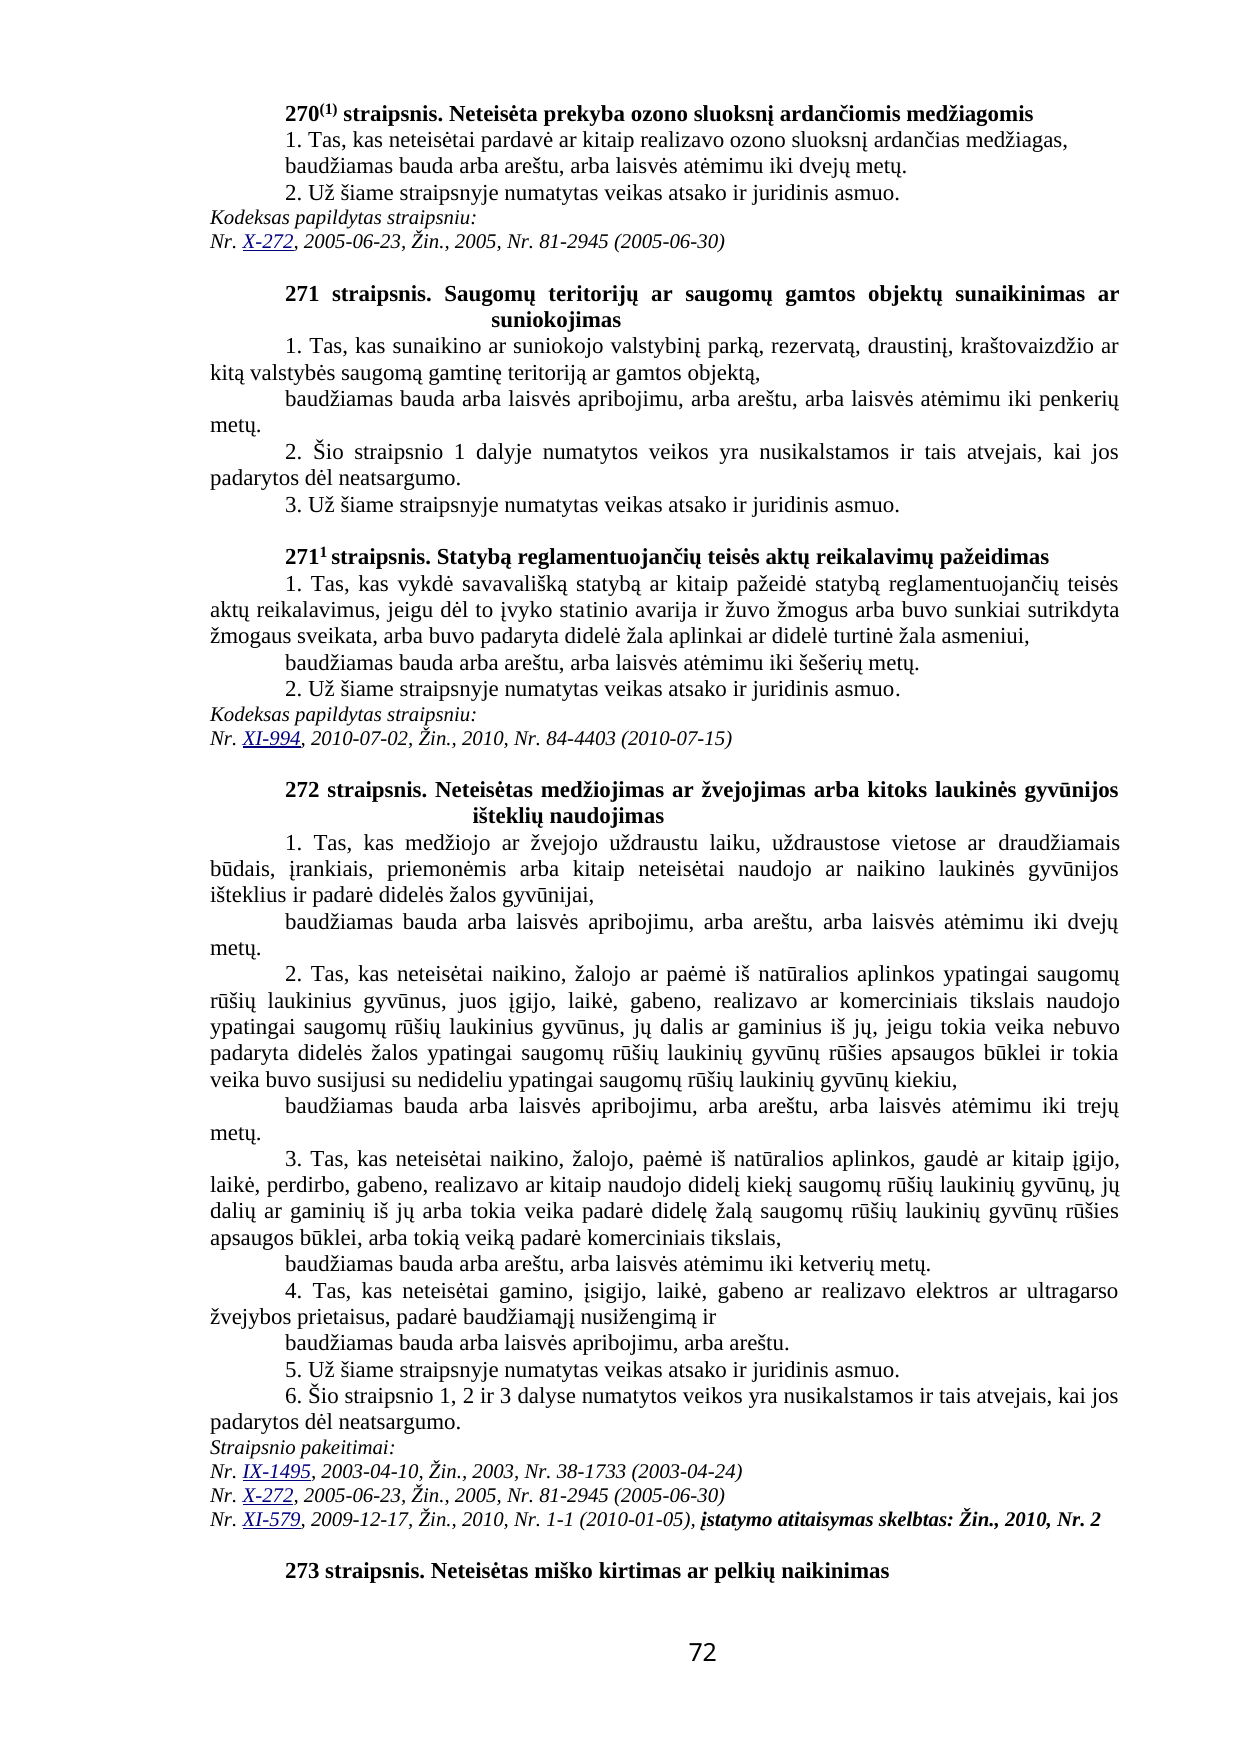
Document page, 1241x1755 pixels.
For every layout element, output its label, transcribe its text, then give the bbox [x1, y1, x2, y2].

text 6. Šio straipsnio 1, 2 ir 3 dalyse numatytos veikos yra nusikalstamos ir tais atvejais, kai jos padarytos dėl neatsargumo. [210, 1382, 1120, 1435]
text 270(1) straipsnis. Neteisėta prekyba ozono sluoksnį ardančiomis medžiagomis [210, 100, 1120, 126]
text 2. Tas, kas neteisėtai naikino, žalojo ar paėmė iš natūralios aplinkos ypatingai saugomų rūšių laukinius gyvūnus, juos įgijo, laikė, gabeno, realizavo ar komerciniais tikslais naudojo ypatingai saugomų rūšių laukinius gyvūnus, jų dalis ar gaminius iš jų, jeigu tokia veika nebuvo padaryta didelės žalos ypatingai saugomų rūšių laukinių gyvūnų rūšies apsaugos būklei ir tokia veika buvo susijusi su nedideliu ypatingai saugomų rūšių laukinių gyvūnų kiekiu, [210, 960, 1120, 1092]
text 2. Už šiame straipsnyje numatytas veikas atsako ir juridinis asmuo. [210, 179, 1120, 205]
text Nr. XI-579, 2009-12-17, Žin., 2010, Nr. 1-1 (2010-01-05), įstatymo atitaisymas skelbtas: Žin., 2010, Nr. 2 [210, 1507, 1120, 1531]
text baudžiamas bauda arba laisvės apribojimu, arba areštu. [210, 1329, 1120, 1356]
text baudžiamas bauda arba areštu, arba laisvės atėmimu iki dvejų metų. [210, 153, 1120, 179]
text baudžiamas bauda arba areštu, arba laisvės atėmimu iki šešerių metų. [210, 649, 1120, 675]
text 2. Už šiame straipsnyje numatytas veikas atsako ir juridinis asmuo. [210, 675, 1120, 701]
text baudžiamas bauda arba areštu, arba laisvės atėmimu iki ketverių metų. [210, 1250, 1120, 1277]
text Kodeksas papildytas straipsniu: [210, 205, 1120, 229]
text 1. Tas, kas medžiojo ar žvejojo uždraustu laiku, uždraustose vietose ar draudžiamais būdais, įrankiais, priemonėmis arba kitaip neteisėtai naudojo ar naikino laukinės gyvūnijos išteklius ir padarė didelės žalos gyvūnijai, [210, 829, 1120, 908]
text Straipsnio pakeitimai: [210, 1435, 1120, 1459]
text Kodeksas papildytas straipsniu: [210, 701, 1120, 726]
text 1. Tas, kas sunaikino ar suniokojo valstybinį parką, rezervatą, draustinį, kraštovaizdžio ar kitą valstybės saugomą gamtinę teritoriją ar gamtos objektą, [210, 332, 1120, 385]
text 4. Tas, kas neteisėtai gamino, įsigijo, laikė, gabeno ar realizavo elektros ar ultragarso žvejybos prietaisus, padarė baudžiamąjį nusižengimą ir [210, 1277, 1120, 1329]
text 5. Už šiame straipsnyje numatytas veikas atsako ir juridinis asmuo. [210, 1356, 1120, 1382]
text 271 straipsnis. Saugomų teritorijų ar saugomų gamtos objektų sunaikinimas ar suniokojimas [285, 280, 1120, 332]
text baudžiamas bauda arba laisvės apribojimu, arba areštu, arba laisvės atėmimu iki trejų metų. [210, 1092, 1120, 1145]
text baudžiamas bauda arba laisvės apribojimu, arba areštu, arba laisvės atėmimu iki penkerių metų. [210, 385, 1120, 438]
text 1. Tas, kas neteisėtai pardavė ar kitaip realizavo ozono sluoksnį ardančias medžiagas, [210, 126, 1120, 153]
text Nr. XI-994, 2010-07-02, Žin., 2010, Nr. 84-4403 (2010-07-15) [210, 726, 1120, 749]
text 272 straipsnis. Neteisėtas medžiojimas ar žvejojimas arba kitoks laukinės gyvūnijos išteklių naudojimas [285, 776, 1120, 829]
text 3. Už šiame straipsnyje numatytas veikas atsako ir juridinis asmuo. [210, 491, 1120, 517]
text Nr. X-272, 2005-06-23, Žin., 2005, Nr. 81-2945 (2005-06-30) [210, 1483, 1120, 1507]
text 1. Tas, kas vykdė savavališką statybą ar kitaip pažeidė statybą reglamentuojančių teisės aktų reikalavimus, jeigu dėl to įvyko statinio avarija ir žuvo žmogus arba buvo sunkiai sutrikdyta žmogaus sveikata, arba buvo padaryta didelė žala aplinkai ar didelė turtinė žala asmeniui, [210, 570, 1120, 649]
text 2. Šio straipsnio 1 dalyje numatytos veikos yra nusikalstamos ir tais atvejais, kai jos padarytos dėl neatsargumo. [210, 438, 1120, 491]
text 273 straipsnis. Neteisėtas miško kirtimas ar pelkių naikinimas [210, 1557, 1120, 1584]
text 2711 straipsnis. Statybą reglamentuojančių teisės aktų reikalavimų pažeidimas [285, 543, 1120, 570]
text Nr. X-272, 2005-06-23, Žin., 2005, Nr. 81-2945 (2005-06-30) [210, 229, 1120, 253]
text baudžiamas bauda arba laisvės apribojimu, arba areštu, arba laisvės atėmimu iki dvejų metų. [210, 908, 1120, 960]
text Nr. IX-1495, 2003-04-10, Žin., 2003, Nr. 38-1733 (2003-04-24) [210, 1459, 1120, 1483]
text 3. Tas, kas neteisėtai naikino, žalojo, paėmė iš natūralios aplinkos, gaudė ar kitaip įgijo, laikė, perdirbo, gabeno, realizavo ar kitaip naudojo didelį kiekį saugomų rūšių laukinių gyvūnų, jų dalių ar gaminių iš jų arba tokia veika padarė didelę žalą saugomų rūšių laukinių gyvūnų rūšies apsaugos būklei, arba tokią veiką padarė komerciniais tikslais, [210, 1145, 1120, 1250]
